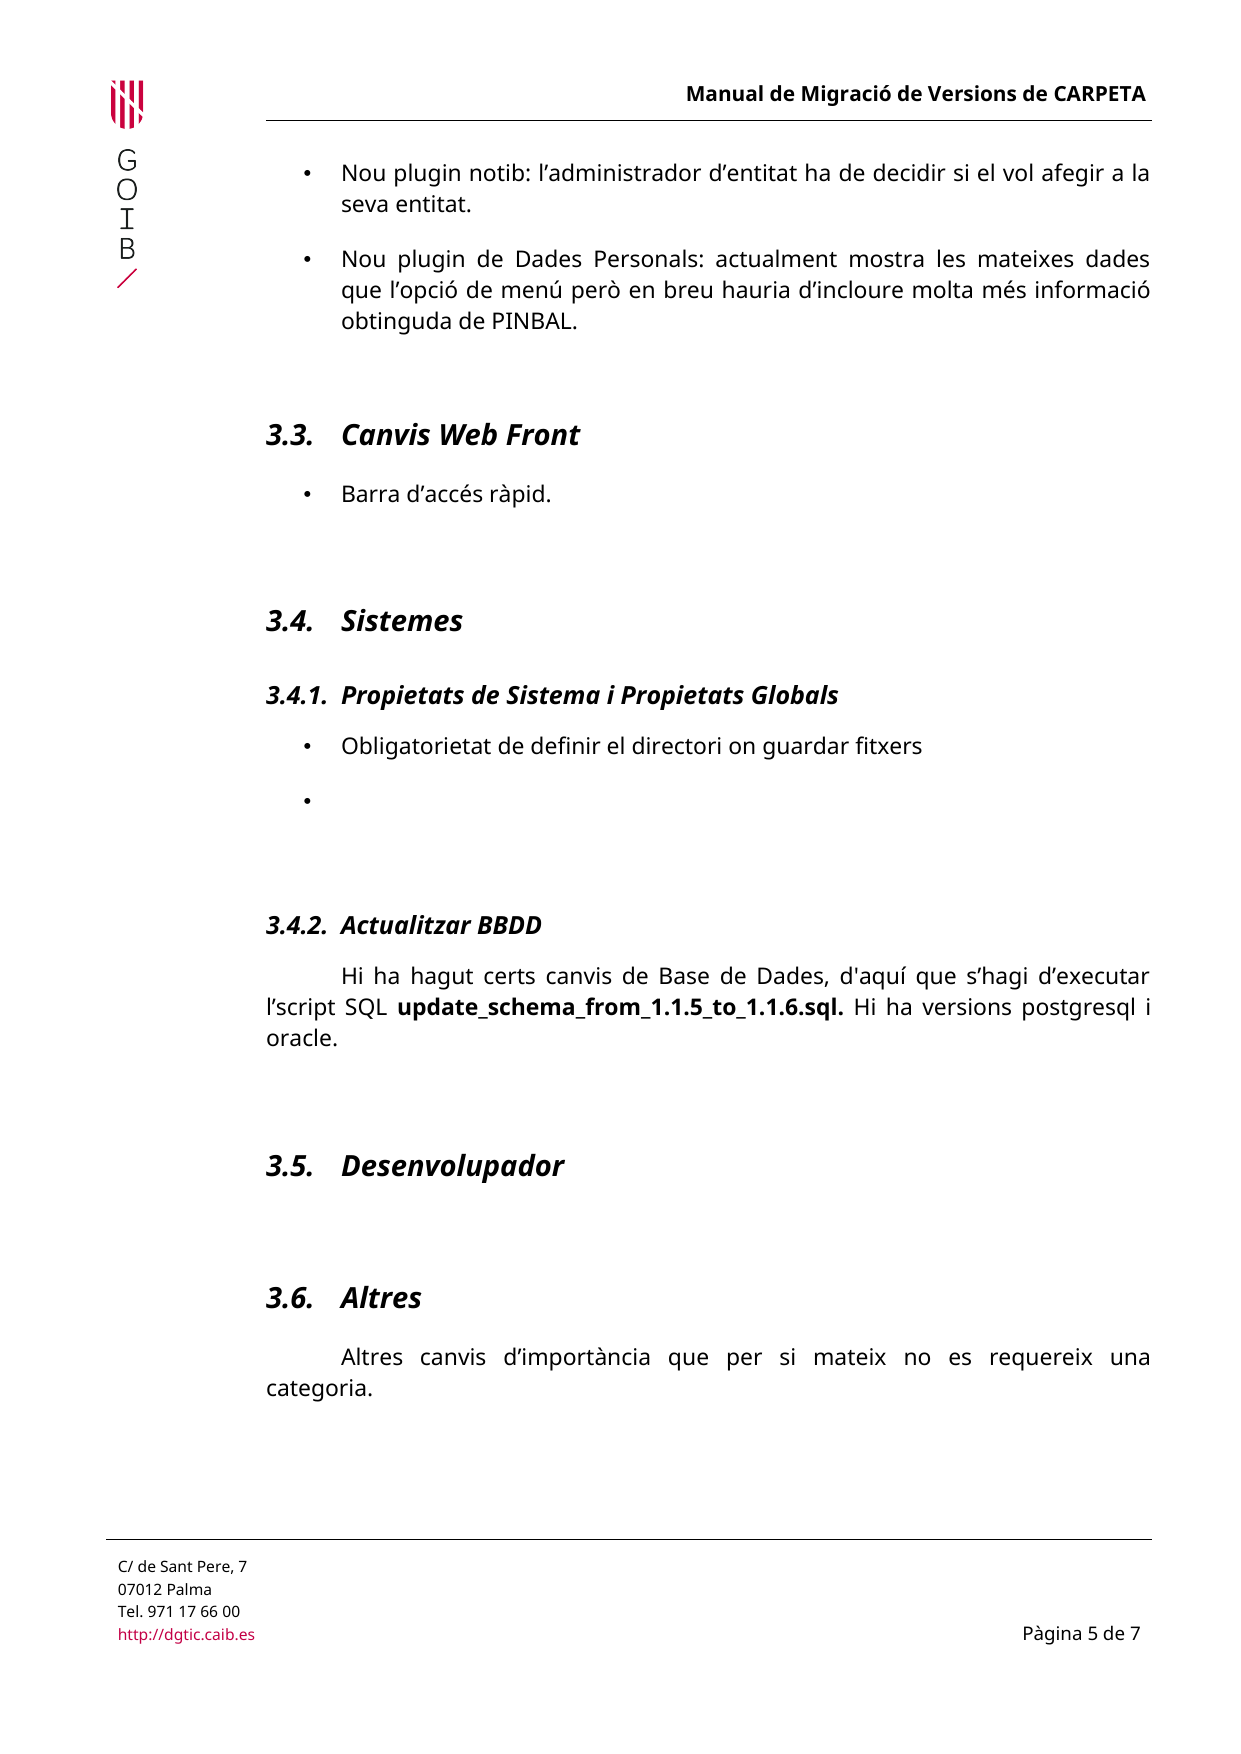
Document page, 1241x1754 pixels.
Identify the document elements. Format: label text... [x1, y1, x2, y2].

subtitle Propietats de Sistema i Propietats Globals [266, 678, 1152, 712]
subtitle Altres [266, 1277, 1152, 1317]
list Hi ha hagut certs canvis de Base de Dades, d'aquí que s’hagi d’executar l’script SQL update_schema_from_1.1.5_to_1.1.6.sql. Hi ha versions postgresql i oracle. [266, 959, 1152, 1053]
subtitle Actualitzar BBDD [266, 907, 1152, 942]
subtitle Desenvolupador [266, 1145, 1152, 1184]
list Nou plugin de Dades Personals: actualment mostra les mateixes dades que l’opció de menú però en breu hauria d’incloure molta més informació obtinguda de PINBAL. [303, 242, 1152, 336]
list Obligatorietat de definir el directori on guardar fitxers [303, 730, 1152, 761]
picture [82, 57, 172, 319]
list Altres canvis d’importància que per si mateix no es requereix una categoria. [266, 1341, 1152, 1403]
list Barra d’accés ràpid. [303, 478, 1152, 509]
subtitle Canvis Web Front [266, 414, 1152, 454]
list Nou plugin notib: l’administrador d’entitat ha de decidir si el vol afegir a la seva entitat. [303, 156, 1152, 219]
subtitle Sistemes [266, 601, 1152, 640]
